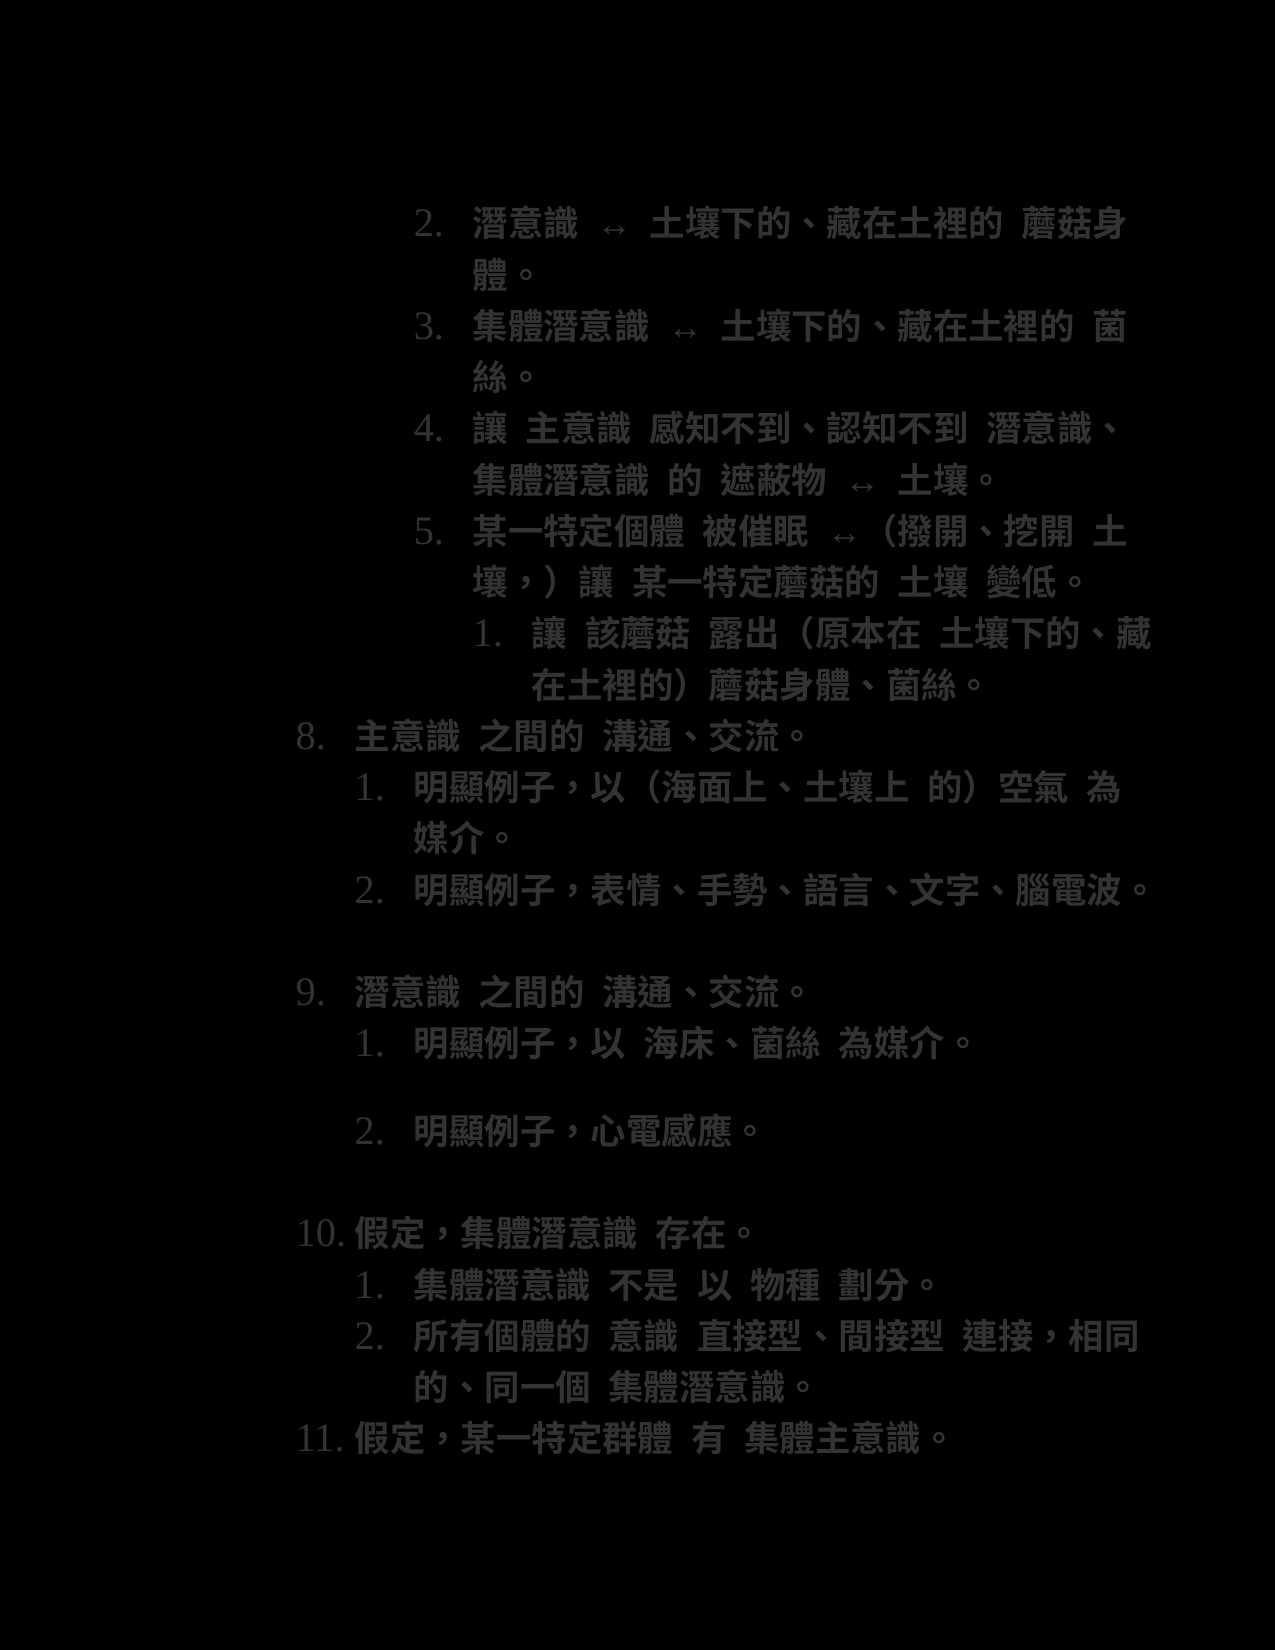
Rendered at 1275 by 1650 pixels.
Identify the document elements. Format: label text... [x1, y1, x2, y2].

list 讓 主意識 感知不到、認知不到 潛意識、集體潛意識 的 遮蔽物 ↔ 土壤。 [413, 401, 1157, 503]
list 明顯例子，以 海床、菌絲 為媒介。（石柱 能夠直接 通過、使用 海床，進行 連結、交流、互相影響） [354, 1016, 1157, 1103]
list 明顯例子，以（海面上、土壤上 的）空氣 為媒介。 [354, 759, 1157, 862]
list 所有個體的 意識 直接型、間接型 連接，相同的、同一個 集體潛意識。 [354, 1308, 1157, 1411]
list 潛意識 之間的 溝通、交流。 [295, 964, 1157, 1016]
list 集體潛意識 不是 以 物種 劃分。 [354, 1257, 1157, 1308]
list 潛意識 ↔ 土壤下的、藏在土裡的 蘑菇身體。 [413, 196, 1157, 298]
list 某一特定個體 被催眠 ↔（撥開、挖開 土壤，）讓 某一特定蘑菇的 土壤 變低。 [413, 503, 1157, 606]
list 假定，集體潛意識 存在。 [295, 1206, 1157, 1257]
list 讓 該蘑菇 露出（原本在 土壤下的、藏在土裡的）蘑菇身體、菌絲。 [472, 606, 1157, 708]
list 集體潛意識 ↔ 土壤下的、藏在土裡的 菌絲。 [413, 298, 1157, 401]
list 主意識 之間的 溝通、交流。 [295, 708, 1157, 759]
list 明顯例子，表情、手勢、語言、文字、腦電波。（主意識型心電感應） [354, 862, 1157, 964]
list 明顯例子，心電感應。（集體潛意識型心電感應） [354, 1103, 1157, 1206]
list 假定，某一特定群體 有 集體主意識。 [295, 1411, 1157, 1462]
